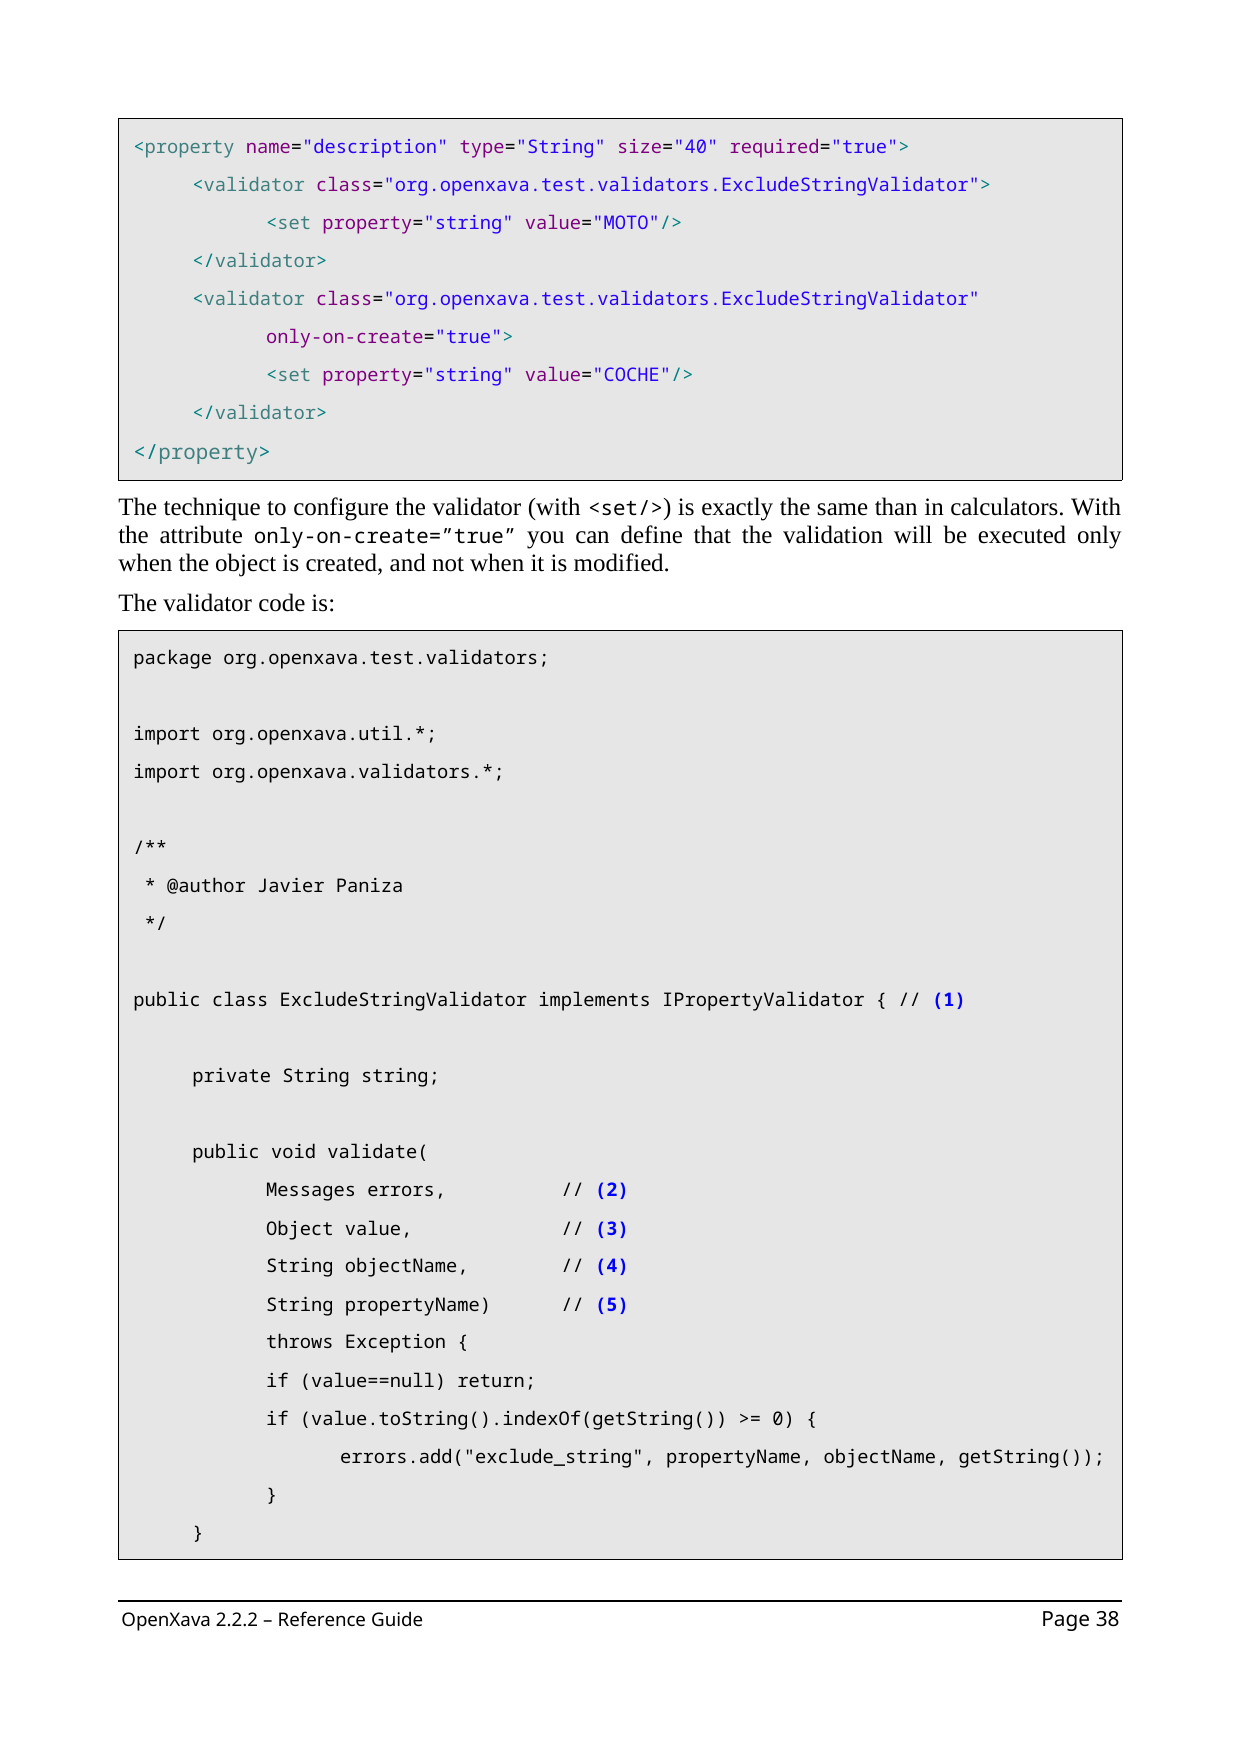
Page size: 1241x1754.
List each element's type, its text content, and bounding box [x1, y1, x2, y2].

text </validator> [119, 384, 1122, 422]
text </validator> [119, 232, 1122, 270]
text <set property="string" value="MOTO"/> [119, 194, 1122, 232]
text if (value==null) return; [119, 1352, 1122, 1390]
text errors.add("exclude_string", propertyName, objectName, getString()); [119, 1428, 1122, 1466]
text <validator class="org.openxava.test.validators.ExcludeStringValidator"> [119, 156, 1122, 194]
text * @author Javier Paniza [119, 858, 1122, 896]
text } [119, 1504, 1122, 1559]
text The validator code is: [118, 589, 1122, 617]
text public void validate( [119, 1124, 1122, 1162]
text Messages errors, // (2) [119, 1162, 1122, 1200]
text package org.openxava.test.validators; [119, 631, 1122, 668]
text /** [119, 820, 1122, 858]
text import org.openxava.validators.*; [119, 744, 1122, 782]
text Object value, // (3) [119, 1200, 1122, 1238]
text private String string; [119, 1048, 1122, 1086]
text <property name="description" type="String" size="40" required="true"> [119, 119, 1122, 156]
text import org.openxava.util.*; [119, 706, 1122, 744]
text only-on-create="true"> [119, 308, 1122, 346]
text throws Exception { [119, 1314, 1122, 1352]
text public class ExcludeStringValidator implements IPropertyValidator { // (1) [119, 972, 1122, 1010]
text */ [119, 896, 1122, 934]
text The technique to configure the validator (with <set/>) is exactly the same than in calculators. With the attribute only-on-create=”true” you can define that the validation will be executed only when the object is created, and not when it is modified. [118, 493, 1122, 577]
text String objectName, // (4) [119, 1238, 1122, 1276]
text </property> [119, 422, 1122, 480]
text <set property="string" value="COCHE"/> [119, 346, 1122, 384]
text } [119, 1466, 1122, 1504]
text if (value.toString().indexOf(getString()) >= 0) { [119, 1390, 1122, 1428]
text <validator class="org.openxava.test.validators.ExcludeStringValidator" [119, 270, 1122, 308]
text String propertyName) // (5) [119, 1276, 1122, 1314]
